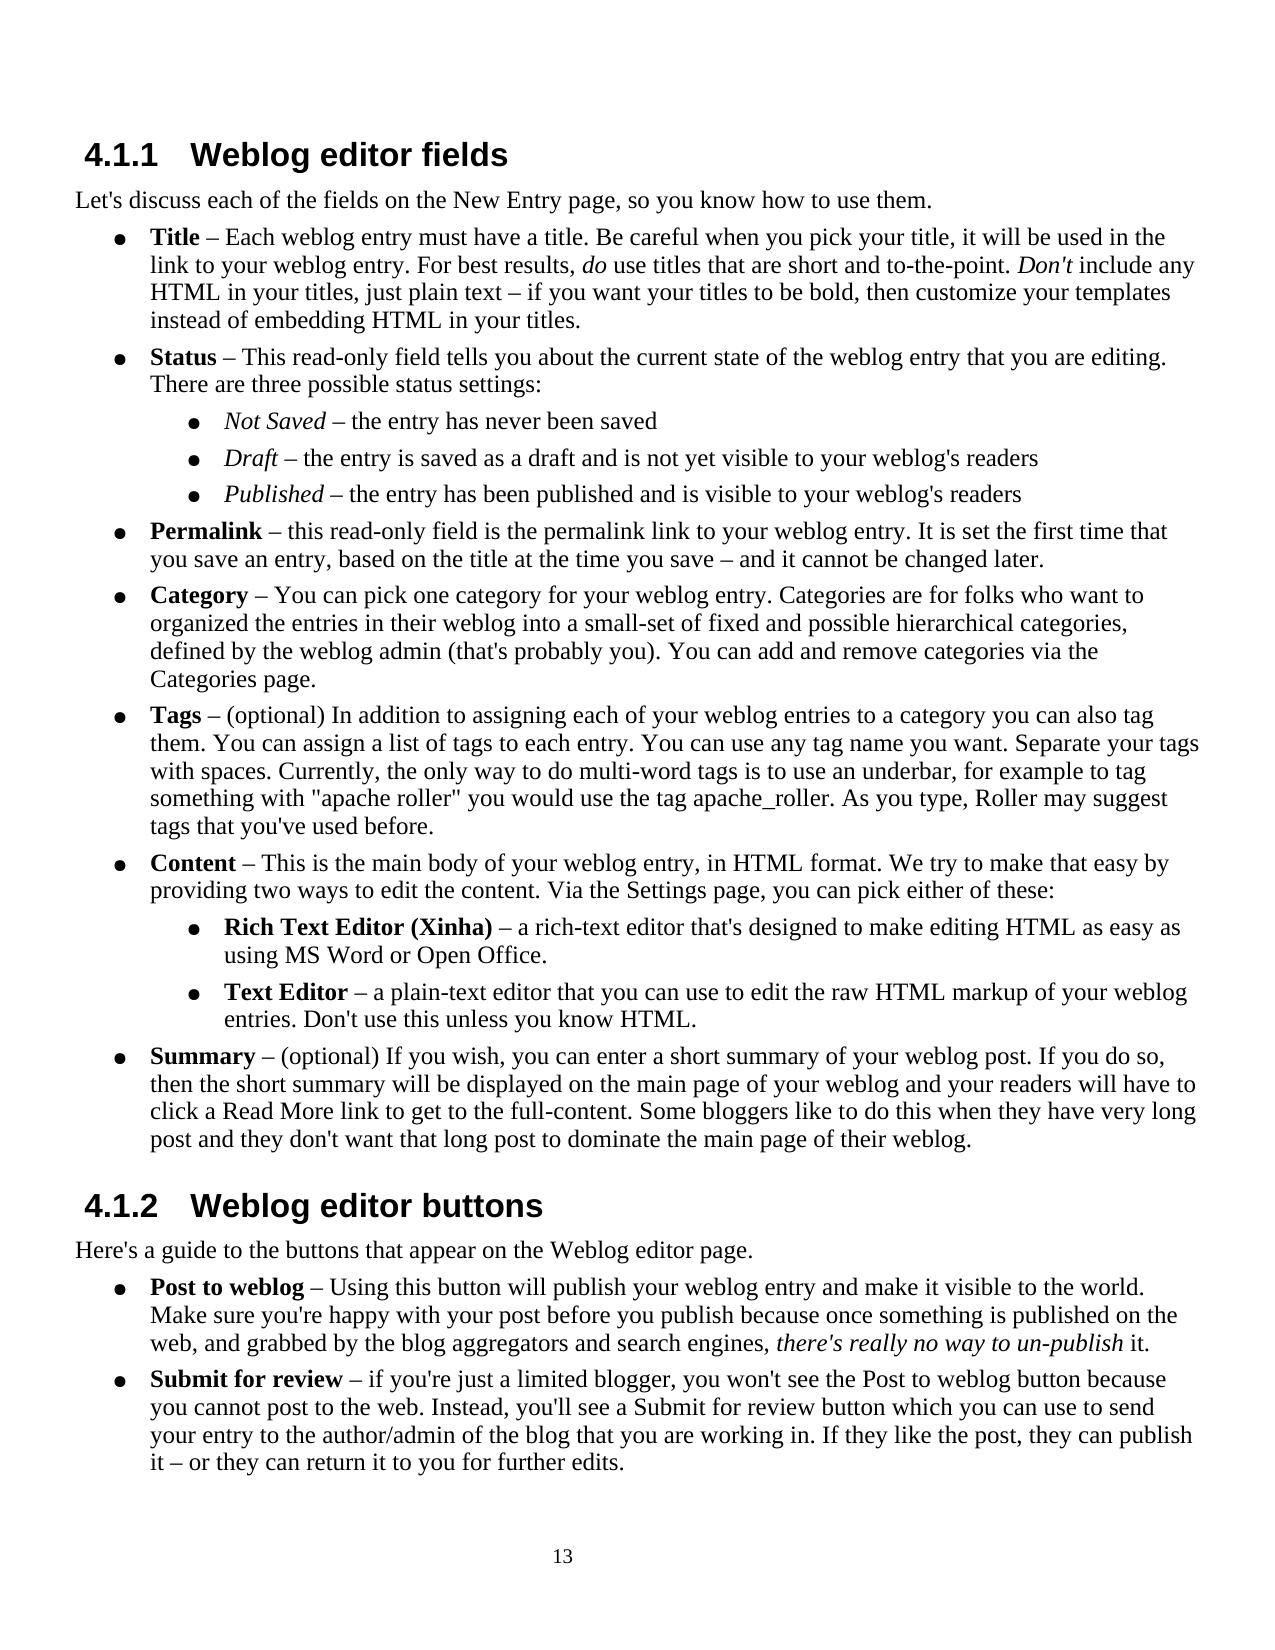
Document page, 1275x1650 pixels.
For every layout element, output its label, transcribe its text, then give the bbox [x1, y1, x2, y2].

list Draft – the entry is saved as a draft and is not yet visible to your weblog's readers [186, 444, 1200, 472]
list Content – This is the main body of your weblog entry, in HTML format. We try to make that easy by providing two ways to edit the content. Via the Settings page, you can pick either of these: [112, 849, 1200, 904]
list Title – Each weblog entry must have a title. Be careful when you pick your title, it will be used in the link to your weblog entry. For best results, do use titles that are short and to-the-point. Don't include any HTML in your titles, just plain text – if you want your titles to be bold, then customize your templates instead of embedding HTML in your titles. [112, 223, 1200, 334]
list Text Editor – a plain-text editor that you can use to edit the raw HTML markup of your weblog entries. Don't use this unless you know HTML. [186, 978, 1200, 1033]
list Summary – (optional) If you wish, you can enter a short summary of your weblog post. If you do so, then the short summary will be displayed on the main page of your weblog and your readers will have to click a Read More link to get to the full-content. Some bloggers like to do this when they have very long post and they don't want that long post to dominate the main page of their weblog. [112, 1042, 1200, 1153]
text Let's discuss each of the fields on the New Entry page, so you know how to use them. [75, 186, 1200, 214]
list Post to weblog – Using this button will publish your weblog entry and make it visible to the world. Make sure you're happy with your post before you publish because once something is published on the web, and grabbed by the blog aggregators and search engines, there's really no way to un-publish it. [112, 1273, 1200, 1356]
subtitle Weblog editor fields [75, 137, 1200, 174]
list Not Saved – the entry has never been saved [186, 407, 1200, 435]
subtitle Weblog editor buttons [75, 1187, 1200, 1224]
list Submit for review – if you're just a limited blogger, you won't see the Post to weblog button because you cannot post to the web. Instead, you'll see a Submit for review button which you can use to send your entry to the author/admin of the blog that you are working in. If they like the post, they can publish it – or they can return it to you for further edits. [112, 1365, 1200, 1476]
list Published – the entry has been published and is visible to your weblog's readers [186, 481, 1200, 508]
list Status – This read-only field tells you about the current state of the weblog entry that you are editing. There are three possible status settings: [112, 343, 1200, 398]
list Rich Text Editor (Xinha) – a rich-text editor that's designed to make editing HTML as easy as using MS Word or Open Office. [186, 913, 1200, 969]
text Here's a guide to the buttons that appear on the Weblog editor page. [75, 1237, 1200, 1264]
list Permalink – this read-only field is the permalink link to your weblog entry. It is set the first time that you save an entry, based on the title at the time you save – and it cannot be changed later. [112, 517, 1200, 573]
list Category – You can pick one category for your weblog entry. Categories are for folks who want to organized the entries in their weblog into a small-set of fixed and possible hierarchical categories, defined by the weblog admin (that's probably you). You can add and remove categories via the Categories page. [112, 582, 1200, 692]
list Tags – (optional) In addition to assigning each of your weblog entries to a category you can also tag them. You can assign a list of tags to each entry. You can use any tag name you want. Separate your tags with spaces. Currently, the only way to do multi-word tags is to use an underbar, for example to tag something with "apache roller" you would use the tag apache_roller. As you type, Roller may suggest tags that you've used before. [112, 701, 1200, 840]
